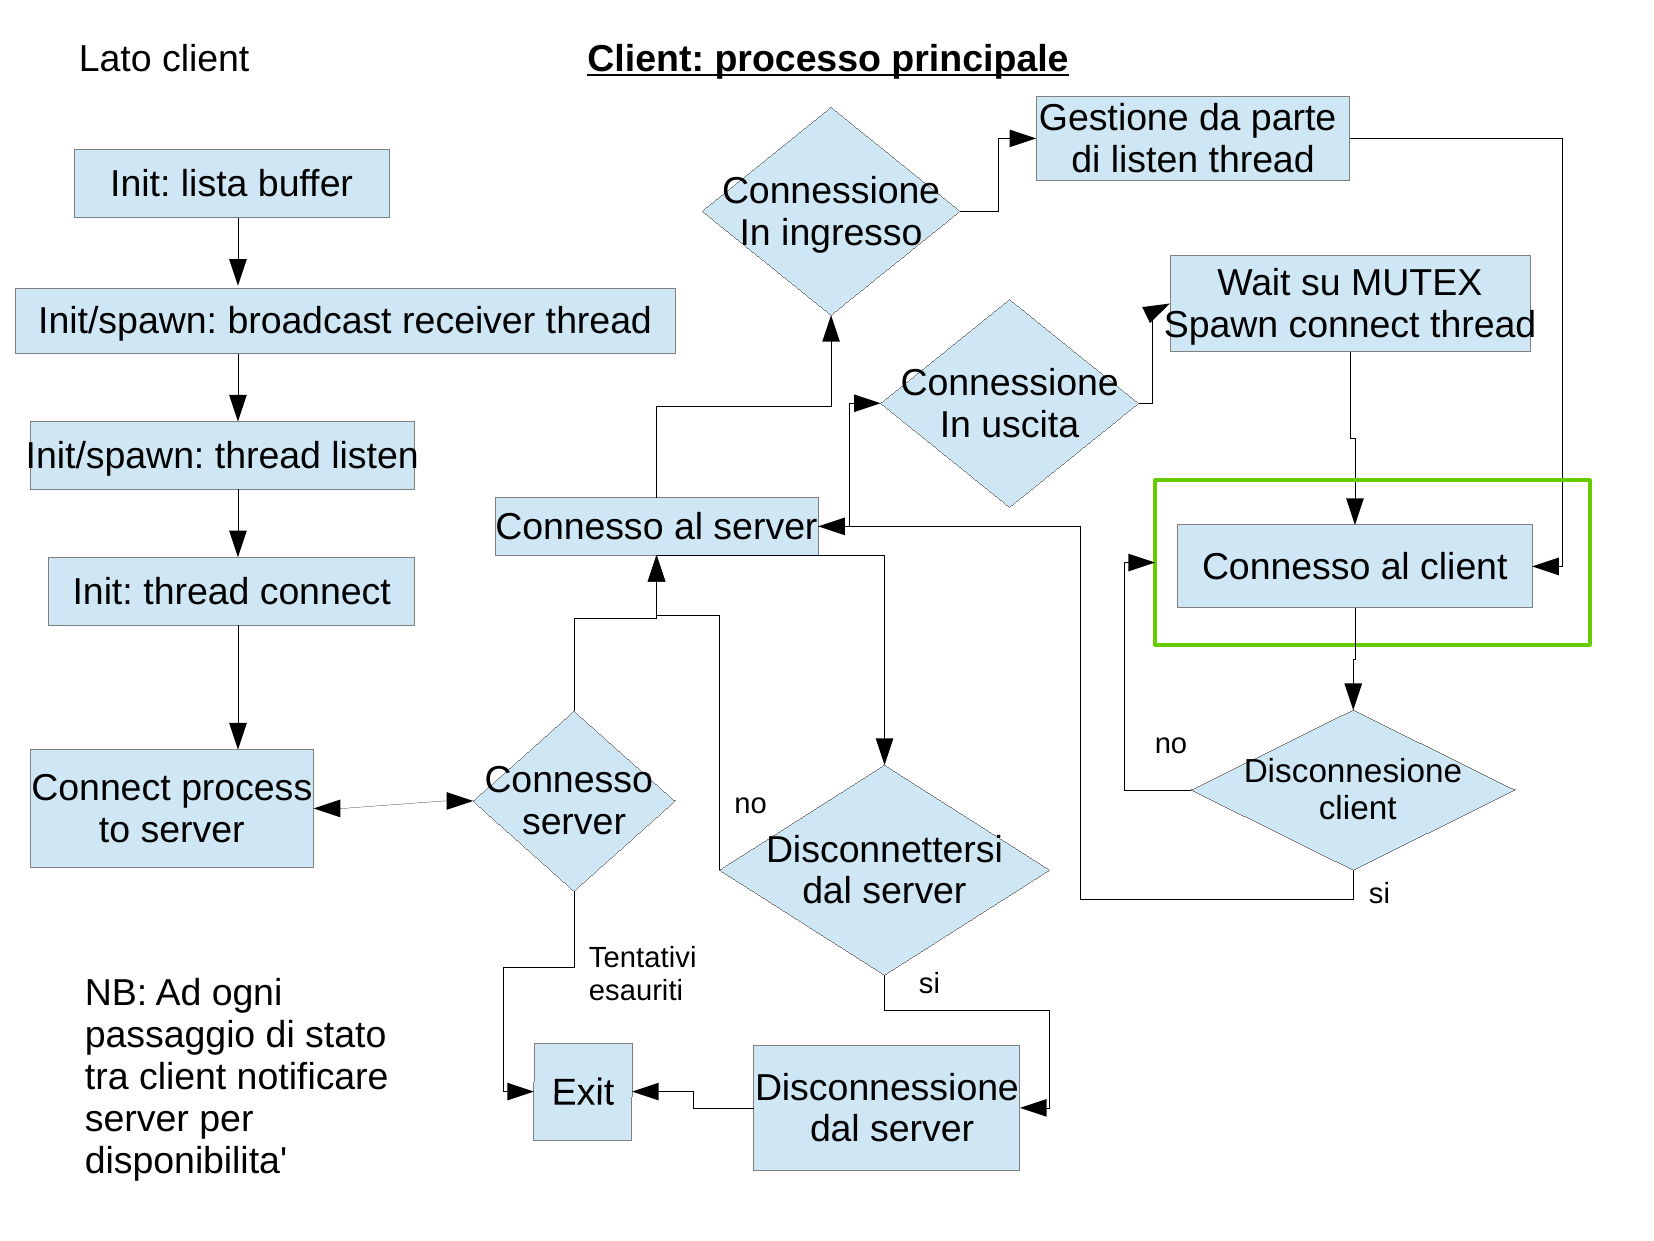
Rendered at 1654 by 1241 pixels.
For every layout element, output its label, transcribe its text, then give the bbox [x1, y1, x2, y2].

text_box Gestione da parte di listen thread [1036, 96, 1350, 181]
text_box Connect process to server [30, 749, 314, 868]
text_box Lato client [64, 30, 327, 124]
text_box Init/spawn: broadcast receiver thread [15, 288, 676, 354]
text_box Init: lista buffer [74, 149, 390, 218]
text_box Tentativi esauriti [574, 934, 720, 1021]
text_box NB: Ad ogni passaggio di stato tra client notificare server per disponibilita' [70, 964, 451, 1189]
text_box Init/spawn: thread listen [30, 421, 415, 490]
text_box Wait su MUTEX Spawn connect thread [1170, 255, 1531, 352]
text_box Disconnessione dal server [753, 1045, 1020, 1171]
text_box no [1140, 720, 1216, 770]
text_box [1155, 480, 1591, 646]
text_box Connesso server [474, 711, 676, 891]
text_box Exit [533, 1043, 633, 1141]
text_box no [719, 780, 796, 830]
text_box Disconnettersi dal server [720, 765, 1050, 975]
text_box Connessione In uscita [880, 299, 1139, 508]
text_box Disconnesione client [1191, 710, 1516, 870]
text_box Client: processo principale [572, 30, 1112, 111]
text_box si [1354, 870, 1456, 920]
text_box Connesso al server [495, 497, 819, 556]
text_box Connessione In ingresso [702, 107, 960, 315]
text_box si [904, 960, 1006, 1010]
text_box Init: thread connect [48, 557, 415, 626]
